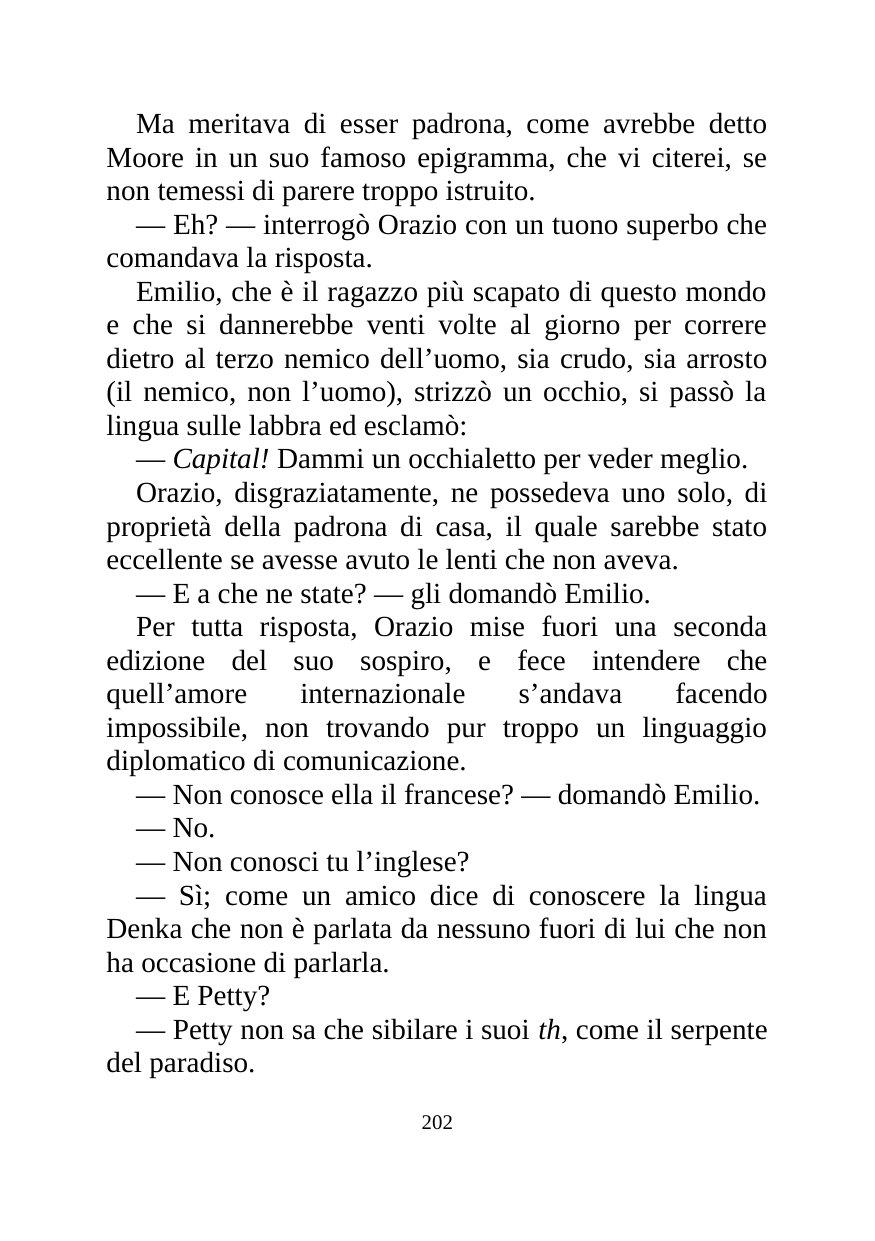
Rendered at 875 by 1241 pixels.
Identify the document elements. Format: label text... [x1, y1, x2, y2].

text Emilio, che è il ragazzo più scapato di questo mondo e che si dannerebbe venti volte al giorno per correre dietro al terzo nemico dell’uomo, sia crudo, sia arrosto (il nemico, non l’uomo), strizzò un occhio, si passò la lingua sulle labbra ed esclamò: [106, 274, 768, 442]
text — Capital! Dammi un occhialetto per veder meglio. [106, 442, 768, 475]
text — No. [106, 811, 768, 844]
text — Eh? — interrogò Orazio con un tuono superbo che comandava la risposta. [106, 207, 768, 274]
text — Petty non sa che sibilare i suoi th, come il serpente del paradiso. [106, 1012, 768, 1079]
text — Sì; come un amico dice di conoscere la lingua Denka che non è parlata da nessuno fuori di lui che non ha occasione di parlarla. [106, 878, 768, 978]
text — Non conosce ella il francese? — domandò Emilio. [106, 777, 768, 811]
text — E a che ne state? — gli domandò Emilio. [106, 576, 768, 609]
text Ma meritava di esser padrona, come avrebbe detto Moore in un suo famoso epigramma, che vi citerei, se non temessi di parere troppo istruito. [106, 106, 768, 207]
text Per tutta risposta, Orazio mise fuori una seconda edizione del suo sospiro, e fece intendere che quell’amore internazionale s’andava facendo impossibile, non trovando pur troppo un linguaggio diplomatico di comunicazione. [106, 609, 768, 777]
text — E Petty? [106, 978, 768, 1012]
text Orazio, disgraziatamente, ne possedeva uno solo, di proprietà della padrona di casa, il quale sarebbe stato eccellente se avesse avuto le lenti che non aveva. [106, 475, 768, 576]
text — Non conosci tu l’inglese? [106, 844, 768, 878]
